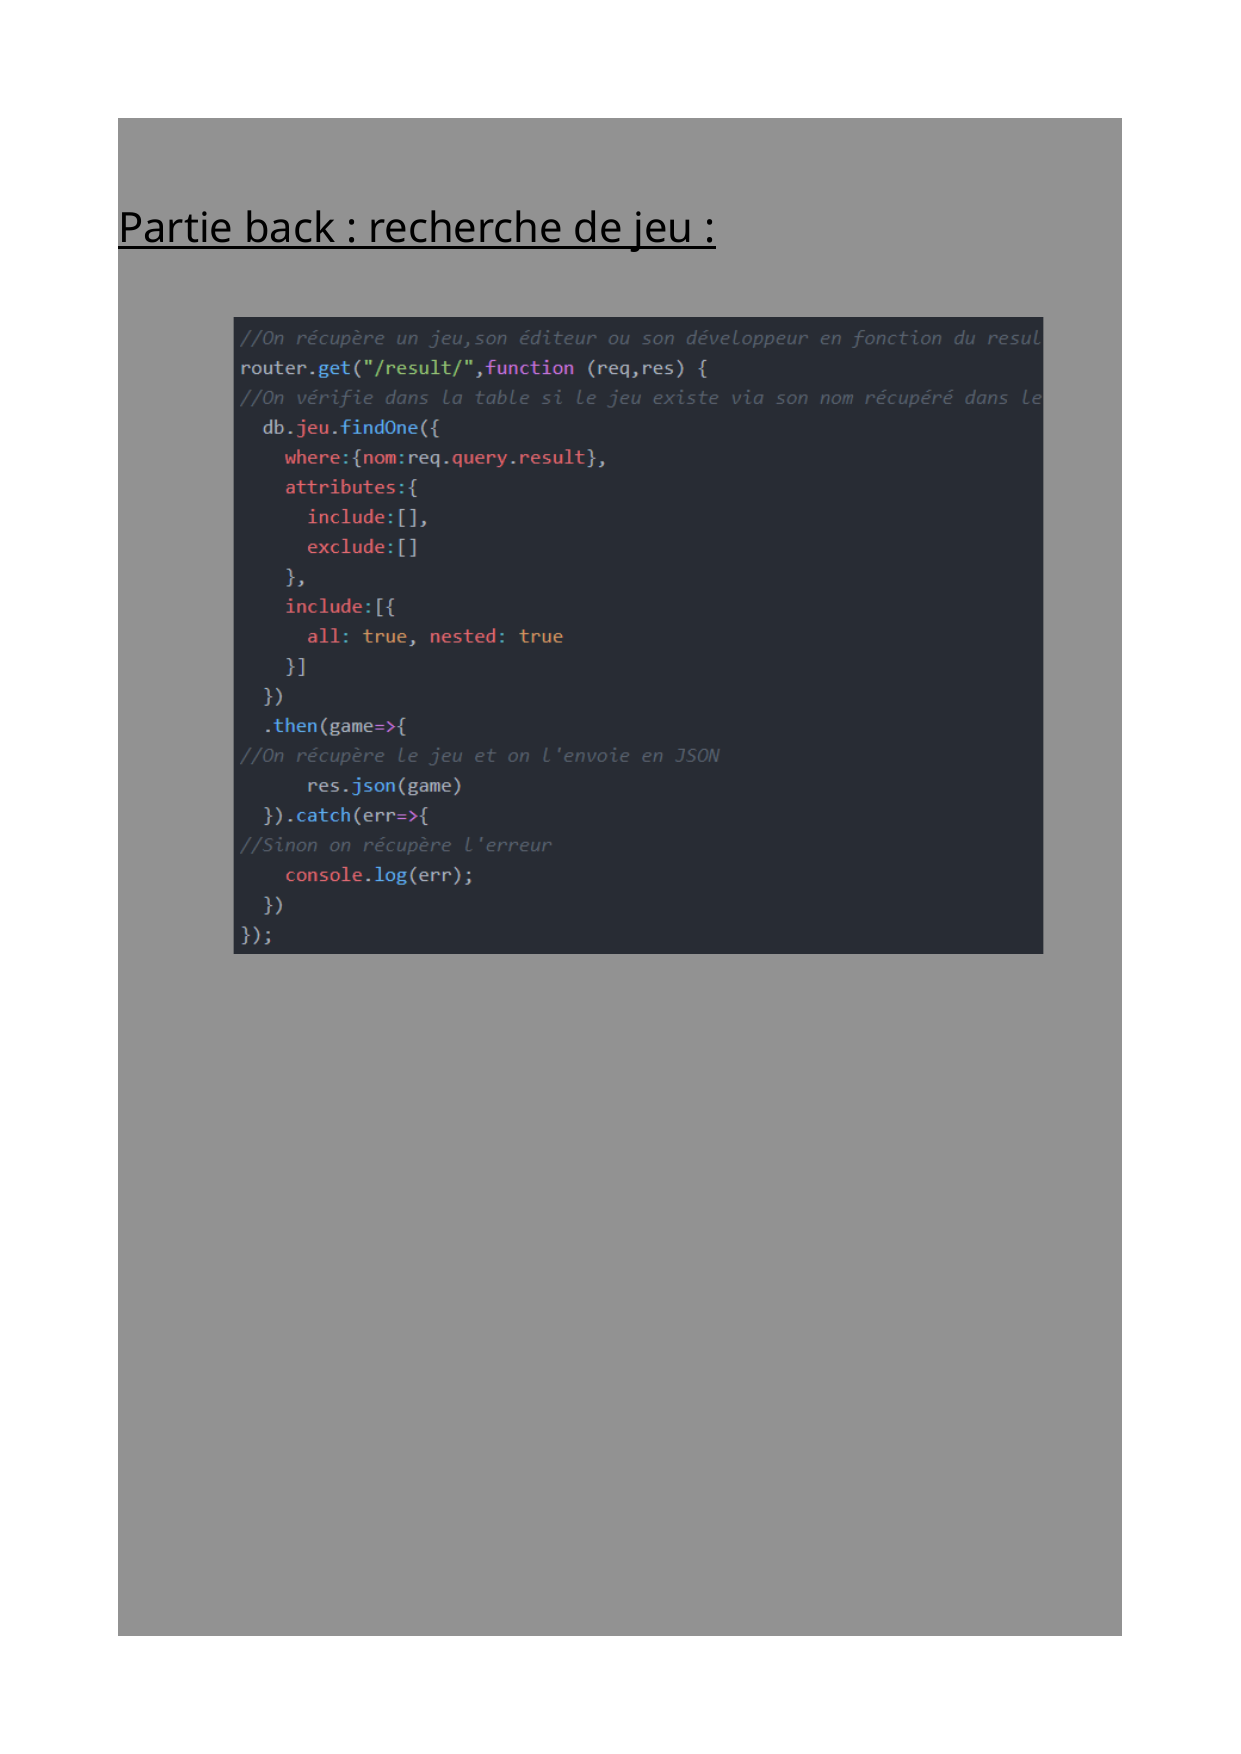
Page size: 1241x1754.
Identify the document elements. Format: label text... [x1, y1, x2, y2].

picture [233, 317, 1044, 954]
text Partie back : recherche de jeu : [118, 198, 1122, 255]
